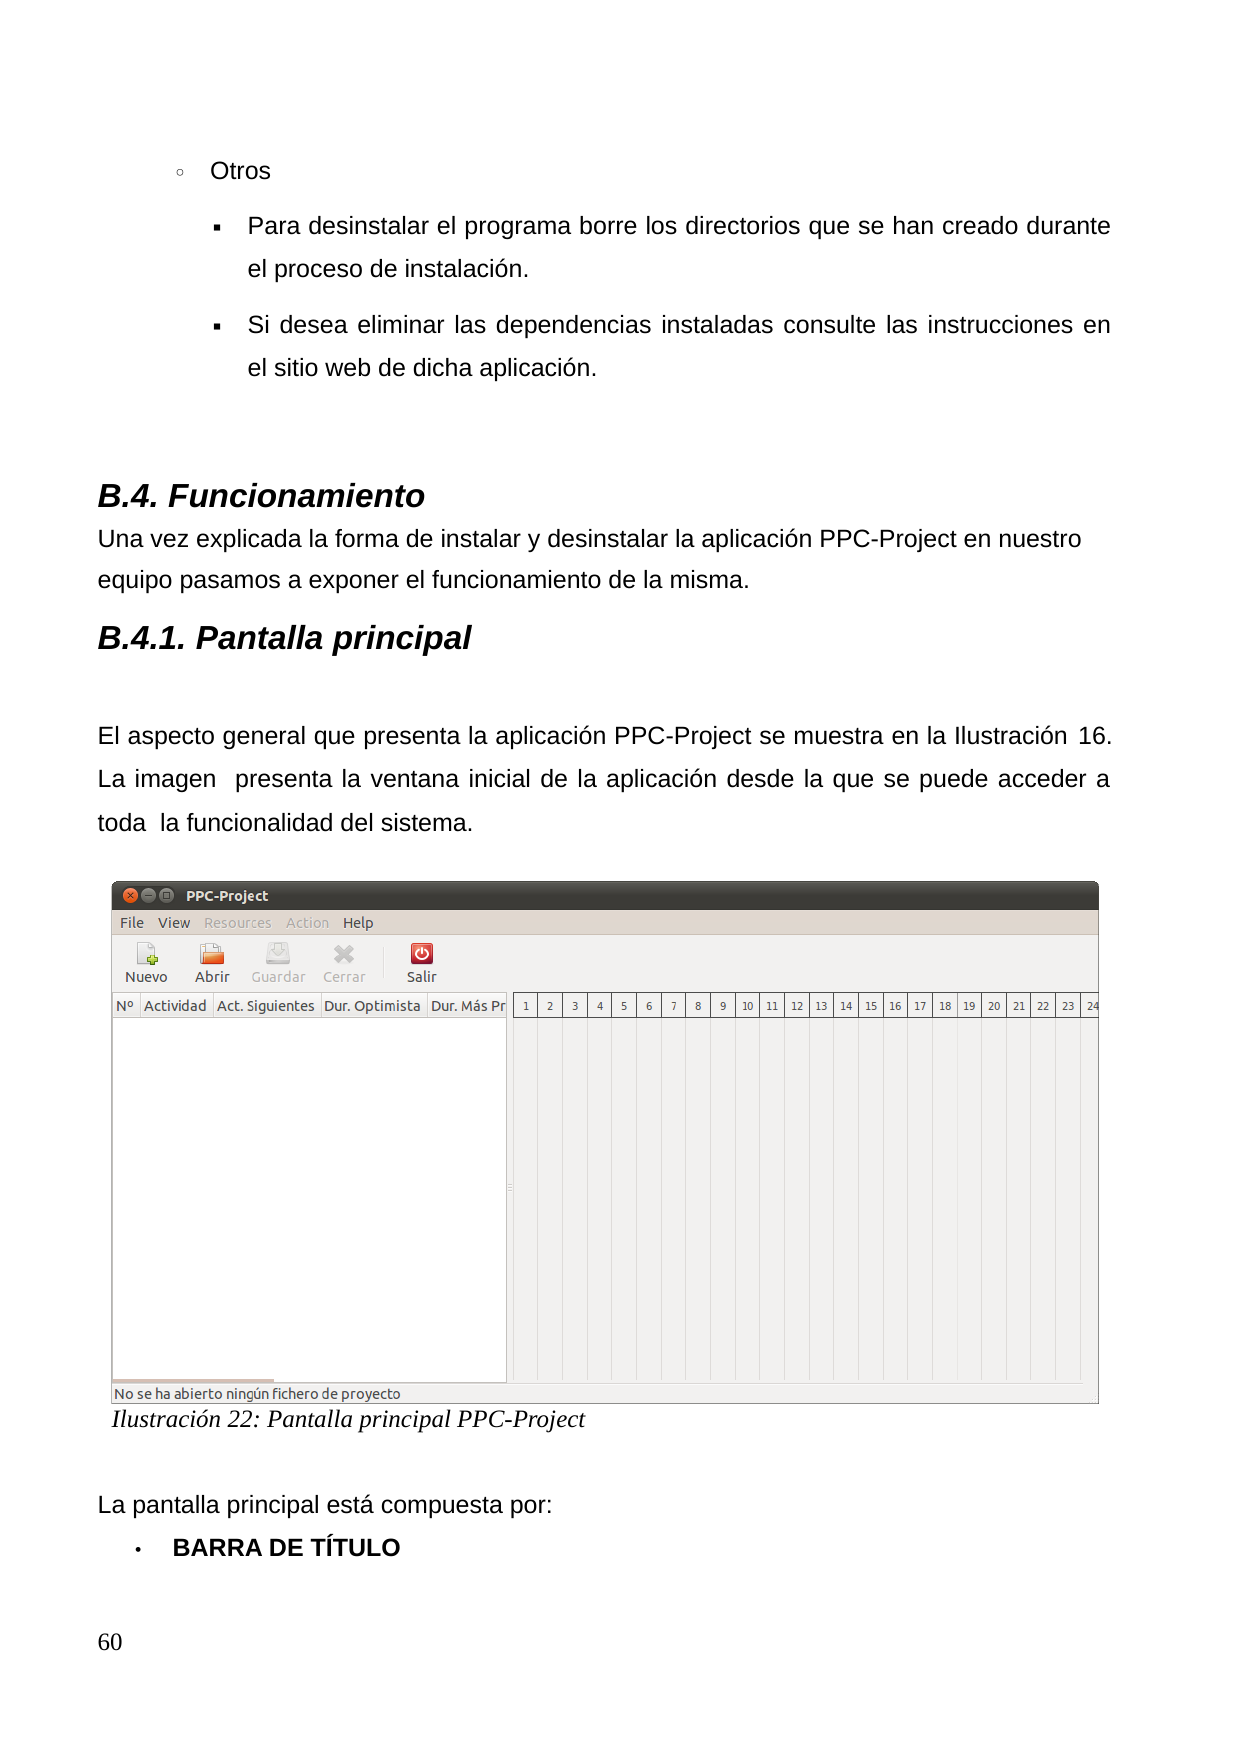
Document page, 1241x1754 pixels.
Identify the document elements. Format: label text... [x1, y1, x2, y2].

text El aspecto general que presenta la aplicación PPC-Project se muestra en la Ilustración 16. La imagen presenta la ventana inicial de la aplicación desde la que se puede acceder a toda la funcionalidad del sistema. [97, 721, 1113, 836]
list BARRA DE TÍTULO [135, 1533, 1113, 1562]
list Otros [172, 156, 1113, 184]
subtitle Funcionamiento [97, 476, 1113, 515]
subtitle Pantalla principal [97, 618, 1113, 657]
list Para desinstalar el programa borre los directorios que se han creado durante el proceso de instalación. [210, 211, 1113, 283]
text equipo pasamos a exponer el funcionamiento de la misma. [97, 565, 1113, 594]
list Si desea eliminar las dependencias instaladas consulte las instrucciones en el sitio web de dicha aplicación. [210, 310, 1113, 382]
text Ilustración 22: Pantalla principal PPC-Project [111, 1404, 1099, 1432]
text La pantalla principal está compuesta por: [97, 1490, 1113, 1519]
text [111, 869, 1099, 881]
text Una vez explicada la forma de instalar y desinstalar la aplicación PPC-Project en nuestro [97, 524, 1113, 552]
picture [111, 881, 1099, 1404]
